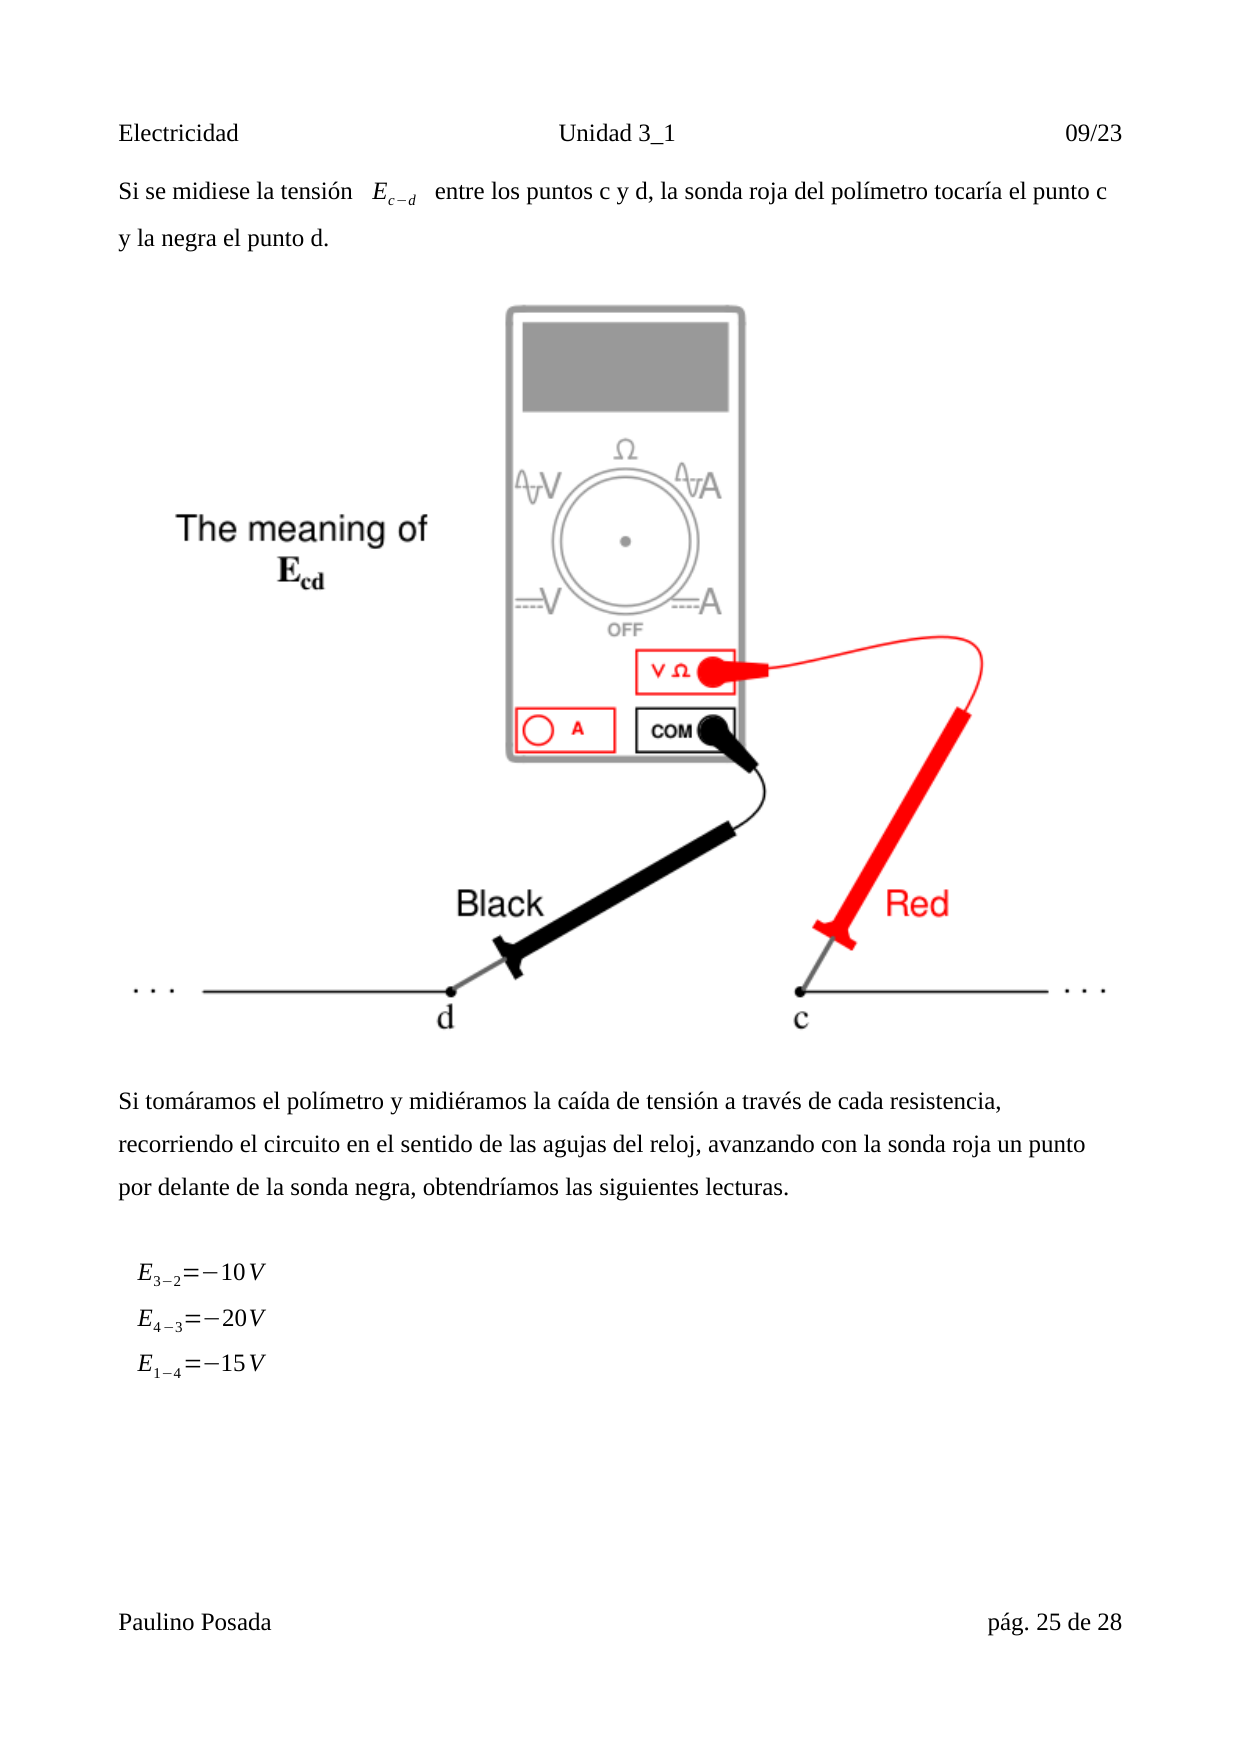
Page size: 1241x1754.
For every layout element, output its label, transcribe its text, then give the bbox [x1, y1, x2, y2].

text Si tomáramos el polímetro y midiéramos la caída de tensión a través de cada resistencia, [118, 1086, 1122, 1114]
text recorriendo el circuito en el sentido de las agujas del reloj, avanzando con la sonda roja un punto por delante de la sonda negra, obtendríamos las siguientes lecturas. [118, 1129, 1122, 1201]
picture [127, 266, 1113, 1046]
text Si se midiese la tensiónentre los puntos c y d, la sonda roja del polímetro tocaría el punto c y la negra el punto d. [118, 176, 1122, 252]
